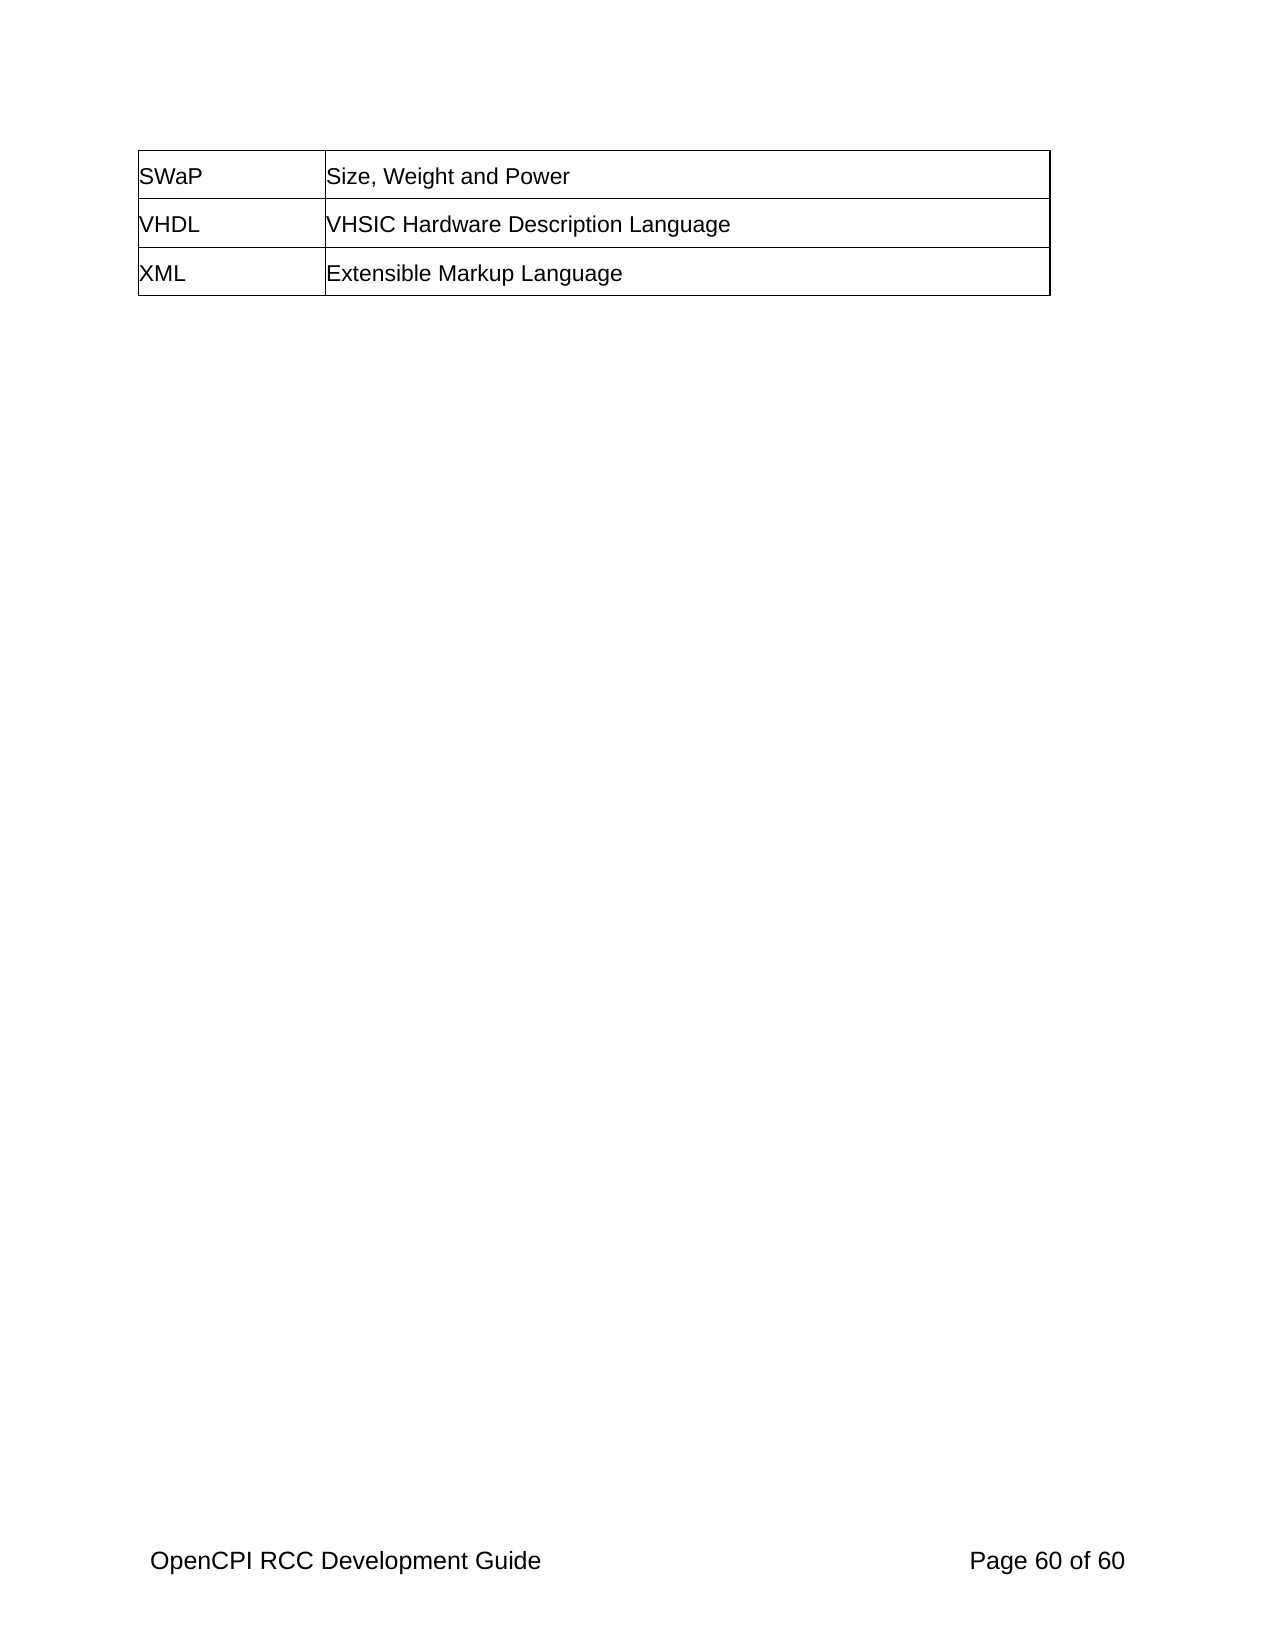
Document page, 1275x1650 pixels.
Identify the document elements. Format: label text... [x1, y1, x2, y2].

table_cell VHSIC Hardware Description Language [326, 199, 1049, 247]
table_cell VHDL [139, 199, 325, 247]
table_cell Size, Weight and Power [326, 151, 1049, 198]
table_cell SWaP [139, 151, 325, 198]
table_cell Extensible Markup Language [326, 248, 1049, 295]
table_cell XML [139, 248, 325, 295]
